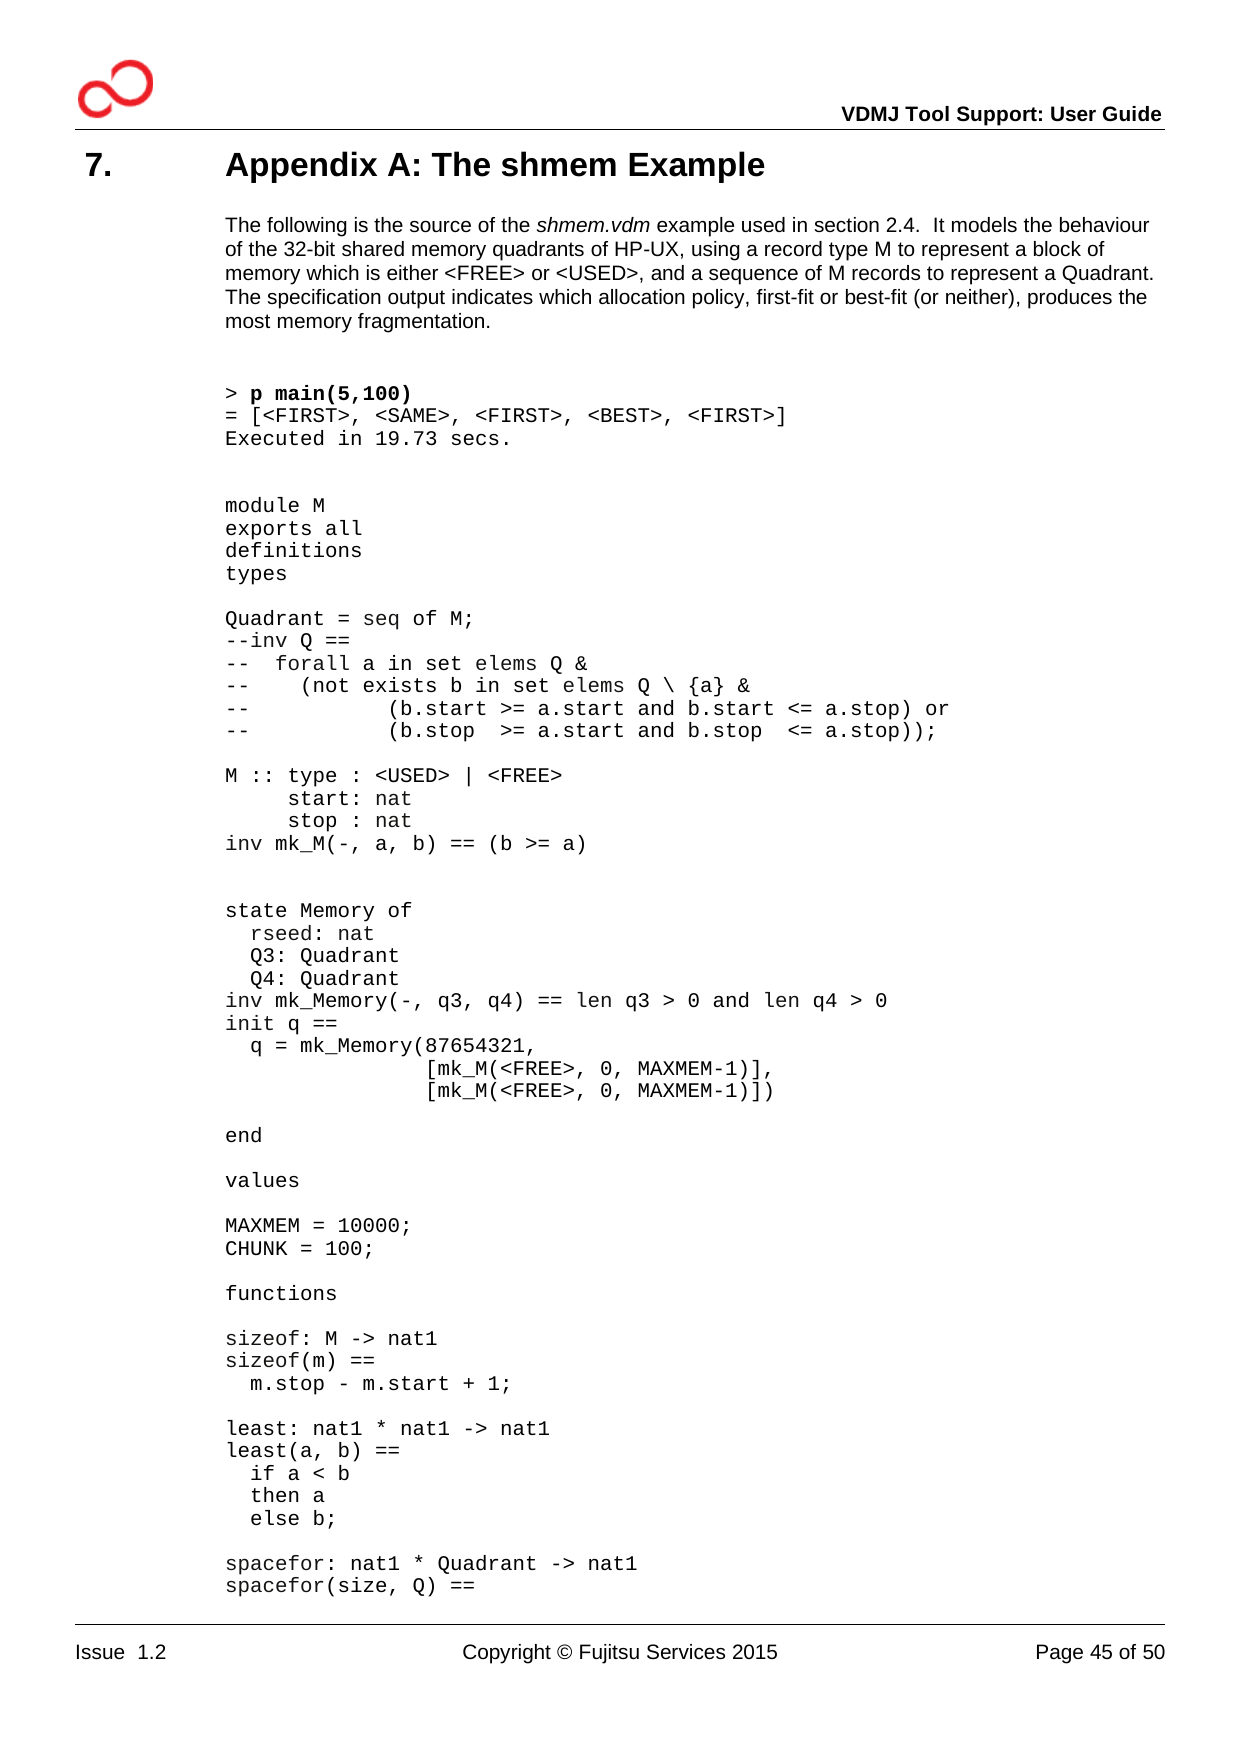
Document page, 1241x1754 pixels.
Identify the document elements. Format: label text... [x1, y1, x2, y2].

text The following is the source of the shmem.vdm example used in section 2.4. It models the behaviour of the 32-bit shared memory quadrants of HP-UX, using a record type M to represent a block of memory which is either <FREE> or <USED>, and a sequence of M records to represent a Quadrant. The specification output indicates which allocation policy, first-fit or best-fit (or neither), produces the most memory fragmentation. [225, 214, 1165, 333]
picture [78, 52, 153, 128]
text module M [225, 495, 1165, 517]
subtitle Appendix A: The shmem Example [75, 145, 1165, 184]
text sizeof: M -> nat1 [225, 1327, 1165, 1350]
text = [<FIRST>, <SAME>, <FIRST>, <BEST>, <FIRST>] [225, 405, 1165, 427]
text rseed: nat [225, 922, 1165, 945]
text definitions [225, 540, 1165, 562]
text -- (b.stop >= a.start and b.stop <= a.stop)); [225, 720, 1165, 742]
text stop : nat [225, 810, 1165, 832]
text if a < b [225, 1462, 1165, 1485]
text values [225, 1170, 1165, 1192]
text CHUNK = 100; [225, 1237, 1165, 1260]
text inv mk_M(-, a, b) == (b >= a) [225, 832, 1165, 855]
text types [225, 562, 1165, 585]
text m.stop - m.start + 1; [225, 1372, 1165, 1395]
text -- (b.start >= a.start and b.start <= a.stop) or [225, 697, 1165, 720]
text spacefor: nat1 * Quadrant -> nat1 [225, 1552, 1165, 1575]
text functions [225, 1282, 1165, 1305]
text else b; [225, 1507, 1165, 1530]
text --inv Q == [225, 630, 1165, 652]
text -- (not exists b in set elems Q \ {a} & [225, 675, 1165, 697]
text q = mk_Memory(87654321, [225, 1035, 1165, 1057]
text Q3: Quadrant [225, 945, 1165, 967]
text least(a, b) == [225, 1440, 1165, 1462]
text MAXMEM = 10000; [225, 1215, 1165, 1237]
text [mk_M(<FREE>, 0, MAXMEM-1)], [225, 1057, 1165, 1080]
text Quadrant = seq of M; [225, 607, 1165, 630]
text then a [225, 1485, 1165, 1507]
text state Memory of [225, 900, 1165, 922]
text sizeof(m) == [225, 1350, 1165, 1372]
text -- forall a in set elems Q & [225, 652, 1165, 675]
text [mk_M(<FREE>, 0, MAXMEM-1)]) [225, 1080, 1165, 1102]
text inv mk_Memory(-, q3, q4) == len q3 > 0 and len q4 > 0 [225, 990, 1165, 1012]
text start: nat [225, 787, 1165, 810]
text init q == [225, 1012, 1165, 1035]
text exports all [225, 517, 1165, 540]
text least: nat1 * nat1 -> nat1 [225, 1417, 1165, 1440]
text spacefor(size, Q) == [225, 1575, 1165, 1597]
text M :: type : <USED> | <FREE> [225, 765, 1165, 787]
text end [225, 1125, 1165, 1147]
text Q4: Quadrant [225, 967, 1165, 990]
text Executed in 19.73 secs. [225, 427, 1165, 450]
text > p main(5,100) [225, 382, 1165, 405]
